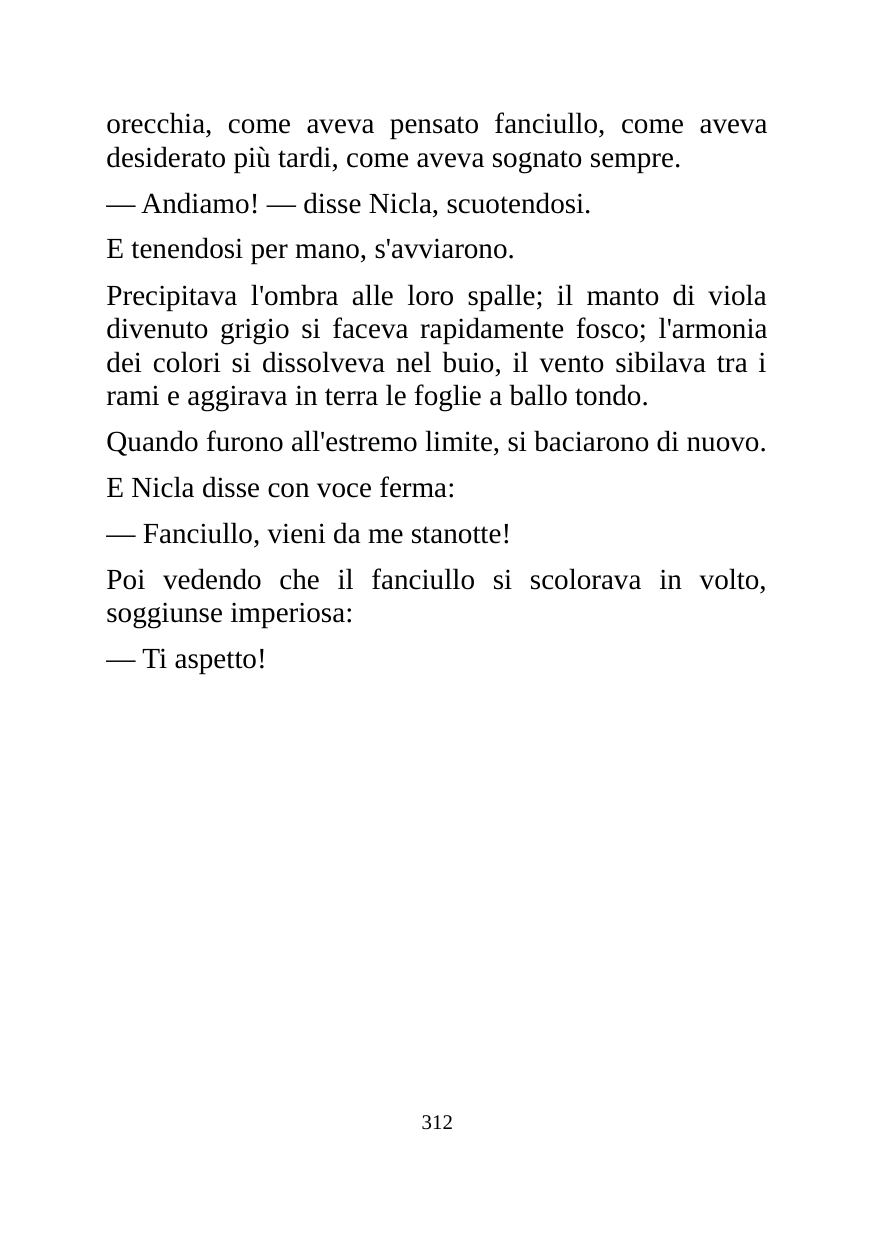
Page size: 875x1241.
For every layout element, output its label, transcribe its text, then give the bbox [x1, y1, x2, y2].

text orecchia, come aveva pensato fanciullo, come aveva desiderato più tardi, come aveva sognato sempre. [106, 106, 768, 173]
text E Nicla disse con voce ferma: [106, 470, 768, 504]
text Quando furono all'estremo limite, si baciarono di nuovo. [106, 424, 768, 458]
text Precipitava l'ombra alle loro spalle; il manto di viola divenuto grigio si faceva rapidamente fosco; l'armonia dei colori si dissolveva nel buio, il vento sibilava tra i rami e aggirava in terra le foglie a ballo tondo. [106, 278, 768, 412]
text — Ti aspetto! [106, 641, 768, 675]
text — Andiamo! — disse Nicla, scuotendosi. [106, 186, 768, 219]
text — Fanciullo, vieni da me stanotte! [106, 516, 768, 549]
text Poi vedendo che il fanciullo si scolorava in volto, soggiunse imperiosa: [106, 562, 768, 629]
text E tenendosi per mano, s'avviarono. [106, 232, 768, 265]
